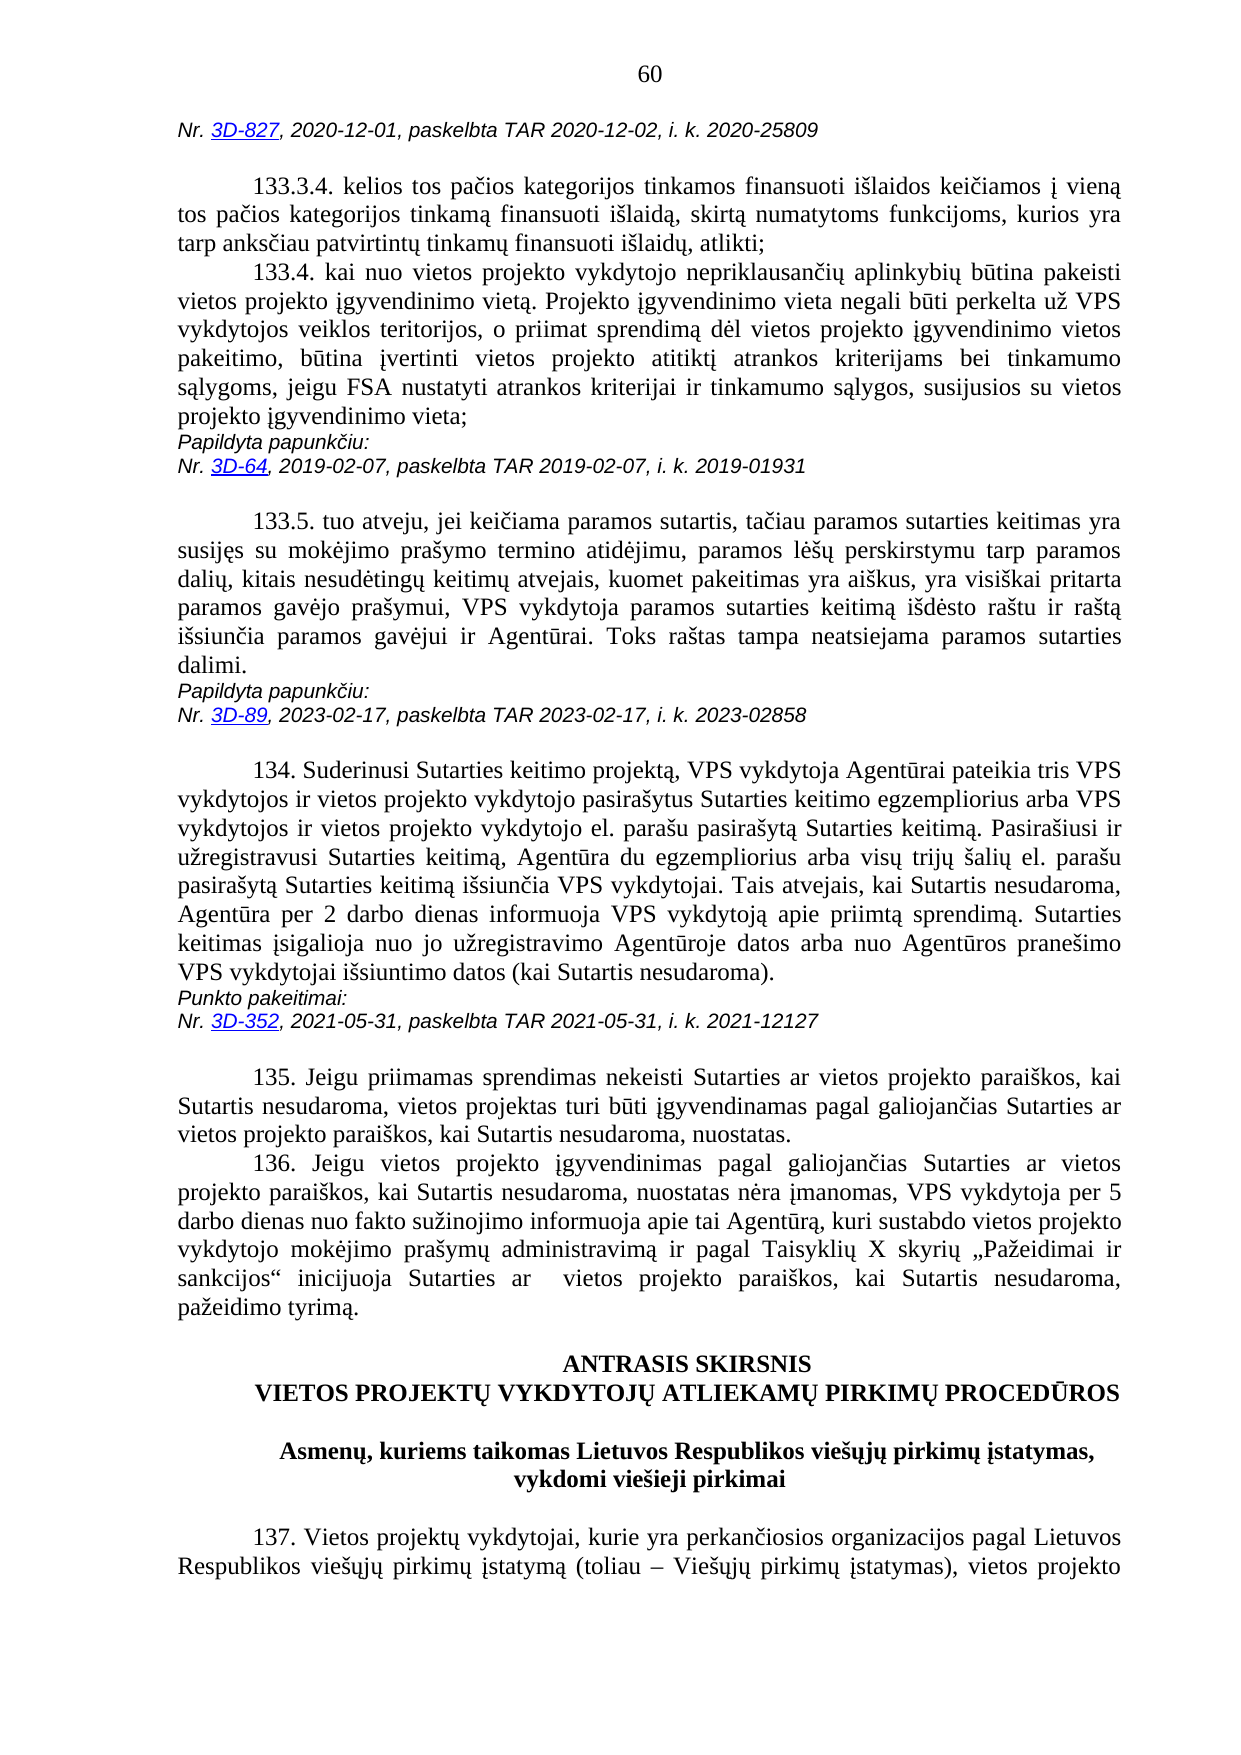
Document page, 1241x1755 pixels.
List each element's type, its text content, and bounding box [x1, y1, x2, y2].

text 136. Jeigu vietos projekto įgyvendinimas pagal galiojančias Sutarties ar vietos projekto paraiškos, kai Sutartis nesudaroma, nuostatas nėra įmanomas, VPS vykdytoja per 5 darbo dienas nuo fakto sužinojimo informuoja apie tai Agentūrą, kuri sustabdo vietos projekto vykdytojo mokėjimo prašymų administravimą ir pagal Taisyklių X skyrių „Pažeidimai ir sankcijos“ inicijuoja Sutarties ar vietos projekto paraiškos, kai Sutartis nesudaroma, pažeidimo tyrimą. [177, 1148, 1122, 1321]
text 137. Vietos projektų vykdytojai, kurie yra perkančiosios organizacijos pagal Lietuvos Respublikos viešųjų pirkimų įstatymą (toliau – Viešųjų pirkimų įstatymas), vietos projekto [177, 1522, 1122, 1579]
text Nr. 3D-827, 2020-12-01, paskelbta TAR 2020-12-02, i. k. 2020-25809 [177, 118, 1122, 142]
text Papildyta papunkčiu: [177, 429, 1122, 453]
text 135. Jeigu priimamas sprendimas nekeisti Sutarties ar vietos projekto paraiškos, kai Sutartis nesudaroma, vietos projektas turi būti įgyvendinamas pagal galiojančias Sutarties ar vietos projekto paraiškos, kai Sutartis nesudaroma, nuostatas. [177, 1062, 1122, 1148]
text Papildyta papunkčiu: [177, 679, 1122, 703]
text Punkto pakeitimai: [177, 985, 1122, 1009]
text VIETOS PROJEKTŲ VYKDYTOJŲ ATLIEKAMŲ PIRKIMŲ PROCEDŪROS [177, 1378, 1122, 1407]
text 134. Suderinusi Sutarties keitimo projektą, VPS vykdytoja Agentūrai pateikia tris VPS vykdytojos ir vietos projekto vykdytojo pasirašytus Sutarties keitimo egzempliorius arba VPS vykdytojos ir vietos projekto vykdytojo el. parašu pasirašytą Sutarties keitimą. Pasirašiusi ir užregistravusi Sutarties keitimą, Agentūra du egzempliorius arba visų trijų šalių el. parašu pasirašytą Sutarties keitimą išsiunčia VPS vykdytojai. Tais atvejais, kai Sutartis nesudaroma, Agentūra per 2 darbo dienas informuoja VPS vykdytoją apie priimtą sprendimą. Sutarties keitimas įsigalioja nuo jo užregistravimo Agentūroje datos arba nuo Agentūros pranešimo VPS vykdytojai išsiuntimo datos (kai Sutartis nesudaroma). [177, 755, 1122, 985]
text Nr. 3D-64, 2019-02-07, paskelbta TAR 2019-02-07, i. k. 2019-01931 [177, 453, 1122, 477]
text 133.5. tuo atveju, jei keičiama paramos sutartis, tačiau paramos sutarties keitimas yra susijęs su mokėjimo prašymo termino atidėjimu, paramos lėšų perskirstymu tarp paramos dalių, kitais nesudėtingų keitimų atvejais, kuomet pakeitimas yra aiškus, yra visiškai pritarta paramos gavėjo prašymui, VPS vykdytoja paramos sutarties keitimą išdėsto raštu ir raštą išsiunčia paramos gavėjui ir Agentūrai. Toks raštas tampa neatsiejama paramos sutarties dalimi. [177, 506, 1122, 679]
text Asmenų, kuriems taikomas Lietuvos Respublikos viešųjų pirkimų įstatymas, vykdomi viešieji pirkimai [177, 1436, 1122, 1493]
text 133.4. kai nuo vietos projekto vykdytojo nepriklausančių aplinkybių būtina pakeisti vietos projekto įgyvendinimo vietą. Projekto įgyvendinimo vieta negali būti perkelta už VPS vykdytojos veiklos teritorijos, o priimat sprendimą dėl vietos projekto įgyvendinimo vietos pakeitimo, būtina įvertinti vietos projekto atitiktį atrankos kriterijams bei tinkamumo sąlygoms, jeigu FSA nustatyti atrankos kriterijai ir tinkamumo sąlygos, susijusios su vietos projekto įgyvendinimo vieta; [177, 257, 1122, 429]
text 133.3.4. kelios tos pačios kategorijos tinkamos finansuoti išlaidos keičiamos į vieną tos pačios kategorijos tinkamą finansuoti išlaidą, skirtą numatytoms funkcijoms, kurios yra tarp anksčiau patvirtintų tinkamų finansuoti išlaidų, atlikti; [177, 171, 1122, 257]
text Nr. 3D-352, 2021-05-31, paskelbta TAR 2021-05-31, i. k. 2021-12127 [177, 1009, 1122, 1033]
text ANTRASIS SKIRSNIS [177, 1349, 1122, 1378]
text Nr. 3D-89, 2023-02-17, paskelbta TAR 2023-02-17, i. k. 2023-02858 [177, 703, 1122, 727]
